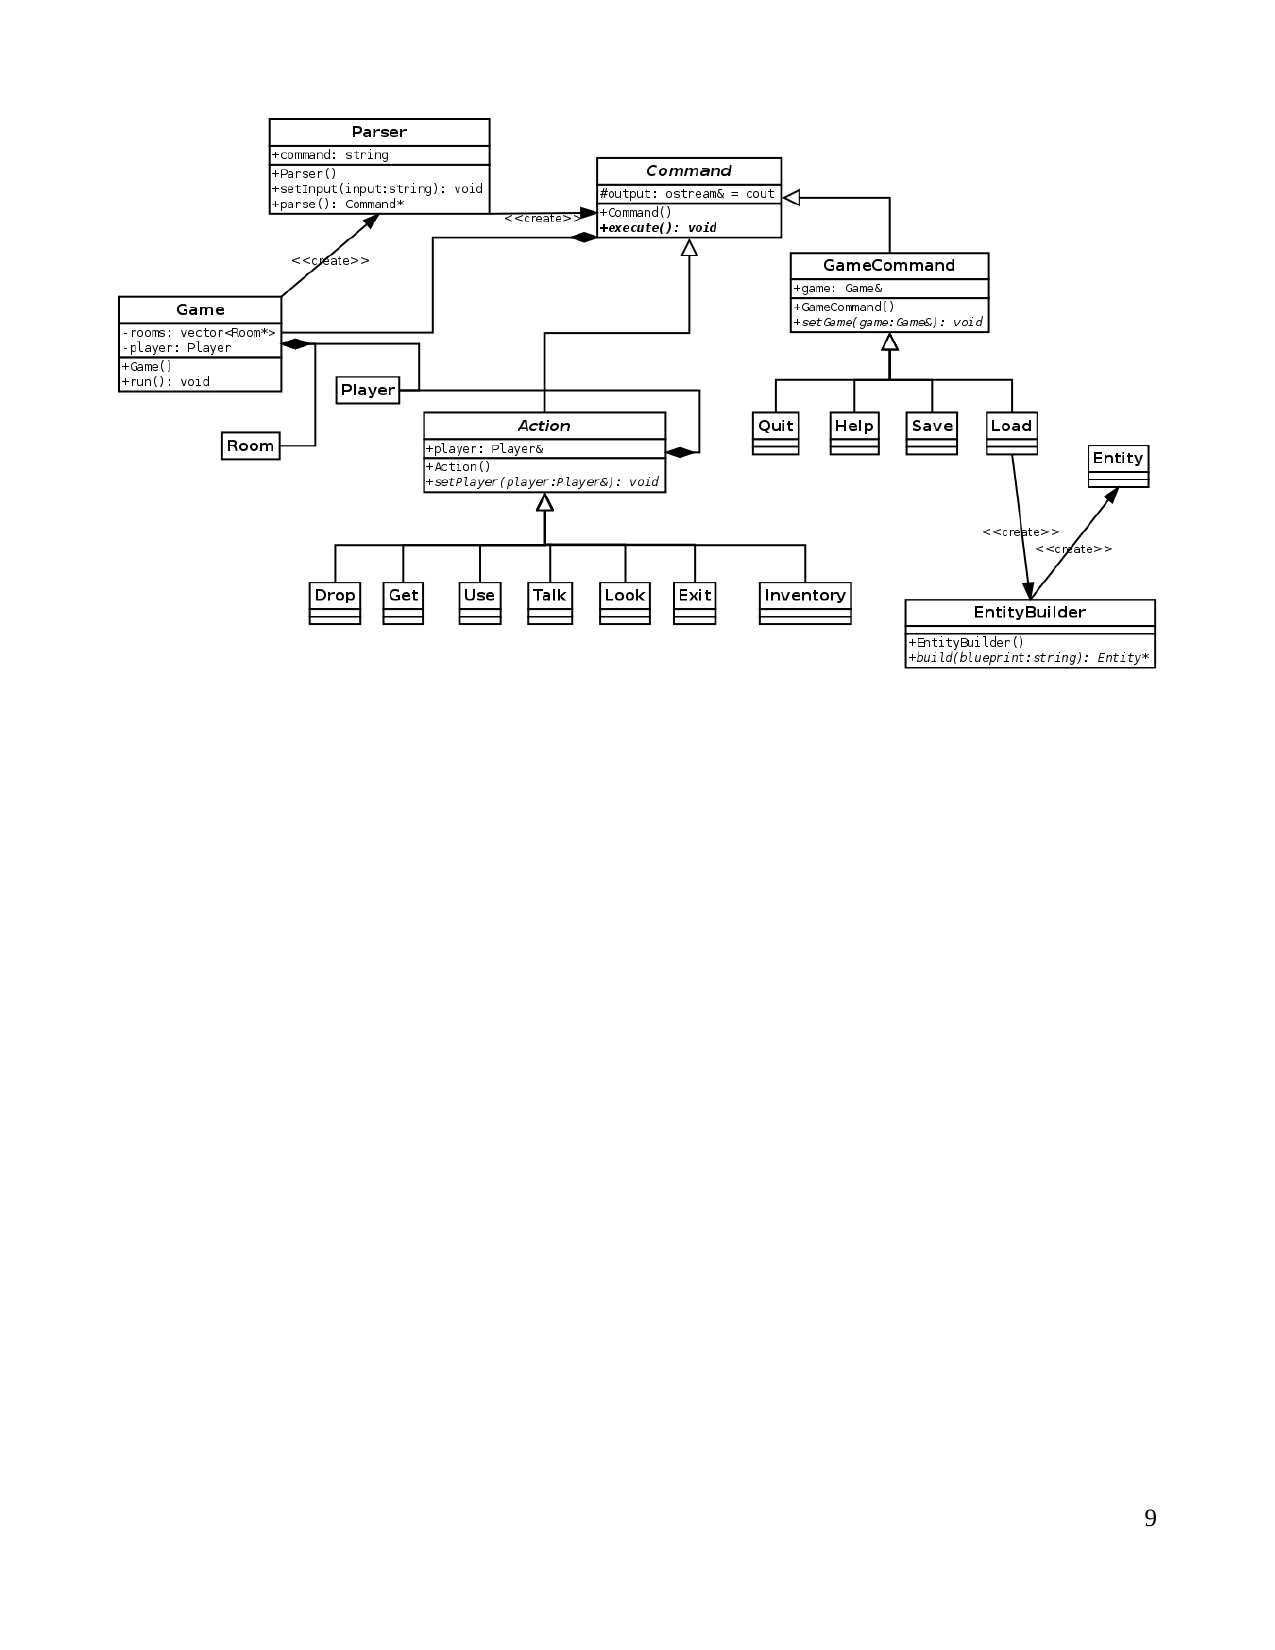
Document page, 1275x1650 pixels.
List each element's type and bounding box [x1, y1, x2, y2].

picture [118, 118, 1157, 669]
